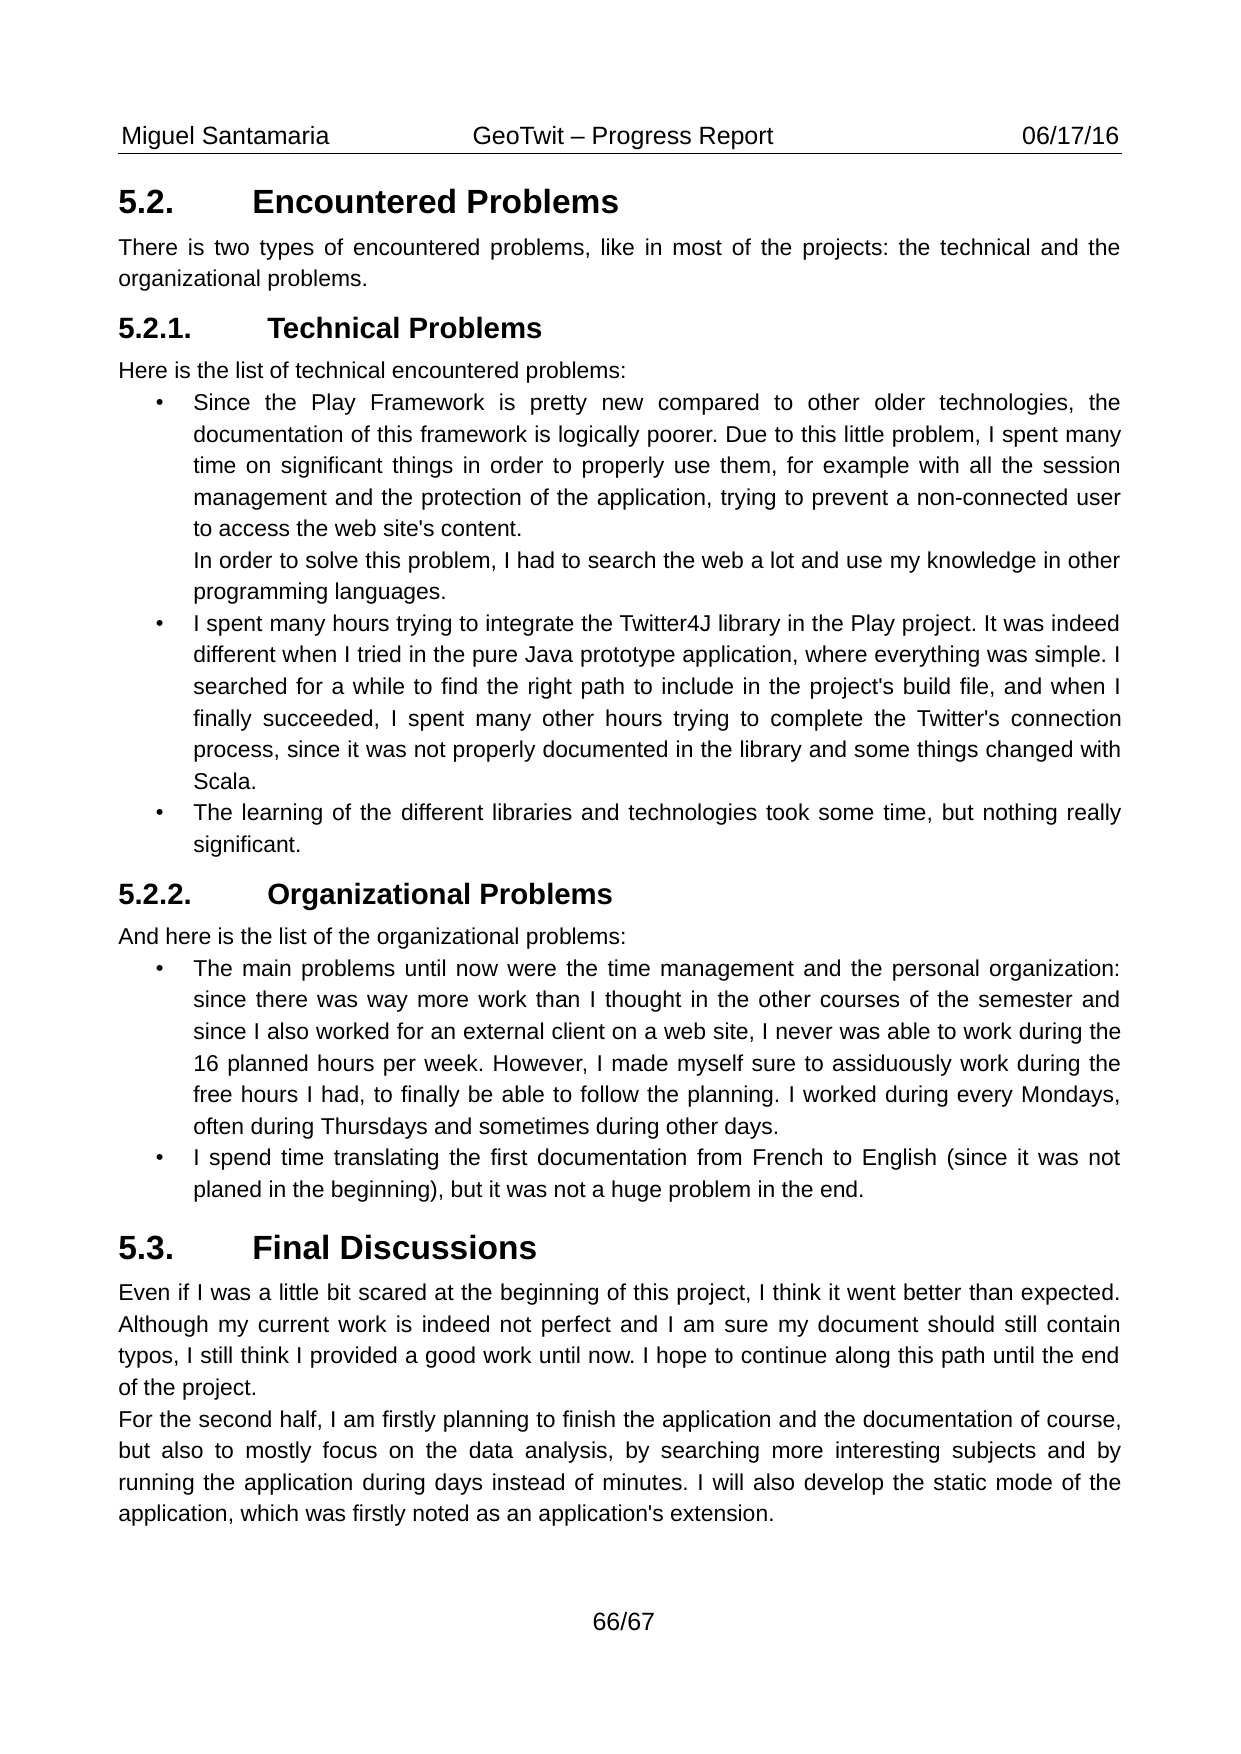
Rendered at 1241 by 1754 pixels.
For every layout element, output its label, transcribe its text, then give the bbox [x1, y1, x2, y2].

text For the second half, I am firstly planning to finish the application and the documentation of course, but also to mostly focus on the data analysis, by searching more interesting subjects and by running the application during days instead of minutes. I will also develop the static mode of the application, which was firstly noted as an application's extension. [118, 1406, 1122, 1527]
list The learning of the different libraries and technologies took some time, but nothing really significant. [156, 799, 1122, 857]
list In order to solve this problem, I had to search the web a lot and use my knowledge in other programming languages. [156, 547, 1122, 605]
text And here is the list of the organizational problems: [118, 923, 1122, 949]
list I spent many hours trying to integrate the Twitter4J library in the Play project. It was indeed different when I tried in the pure Java prototype application, where everything was simple. I searched for a while to find the right path to include in the project's build file, and when I finally succeeded, I spent many other hours trying to complete the Twitter's connection process, since it was not properly documented in the library and some things changed with Scala. [156, 610, 1122, 794]
subtitle Technical Problems [118, 311, 1122, 345]
subtitle Organizational Problems [118, 877, 1122, 911]
text Here is the list of technical encountered problems: [118, 357, 1122, 384]
list Since the Play Framework is pretty new compared to other older technologies, the documentation of this framework is logically poorer. Due to this little problem, I spent many time on significant things in order to properly use them, for example with all the session management and the protection of the application, trying to prevent a non-connected user to access the web site's content. [156, 389, 1122, 542]
text There is two types of encountered problems, like in most of the projects: the technical and the organizational problems. [118, 233, 1122, 291]
text Even if I was a little bit scared at the beginning of this project, I think it went better than expected. Although my current work is indeed not perfect and I am sure my document should still contain typos, I still think I provided a good work until now. I hope to continue along this path until the end of the project. [118, 1279, 1122, 1400]
list The main problems until now were the time management and the personal organization: since there was way more work than I thought in the other courses of the semester and since I also worked for an external client on a web site, I never was able to work during the 16 planned hours per week. However, I made myself sure to assiduously work during the free hours I had, to finally be able to follow the planning. I worked during every Mondays, often during Thursdays and sometimes during other days. [156, 955, 1122, 1139]
list I spend time translating the first documentation from French to English (since it was not planed in the beginning), but it was not a huge problem in the end. [156, 1144, 1122, 1202]
subtitle Final Discussions [118, 1228, 1122, 1267]
subtitle Encountered Problems [118, 182, 1122, 221]
